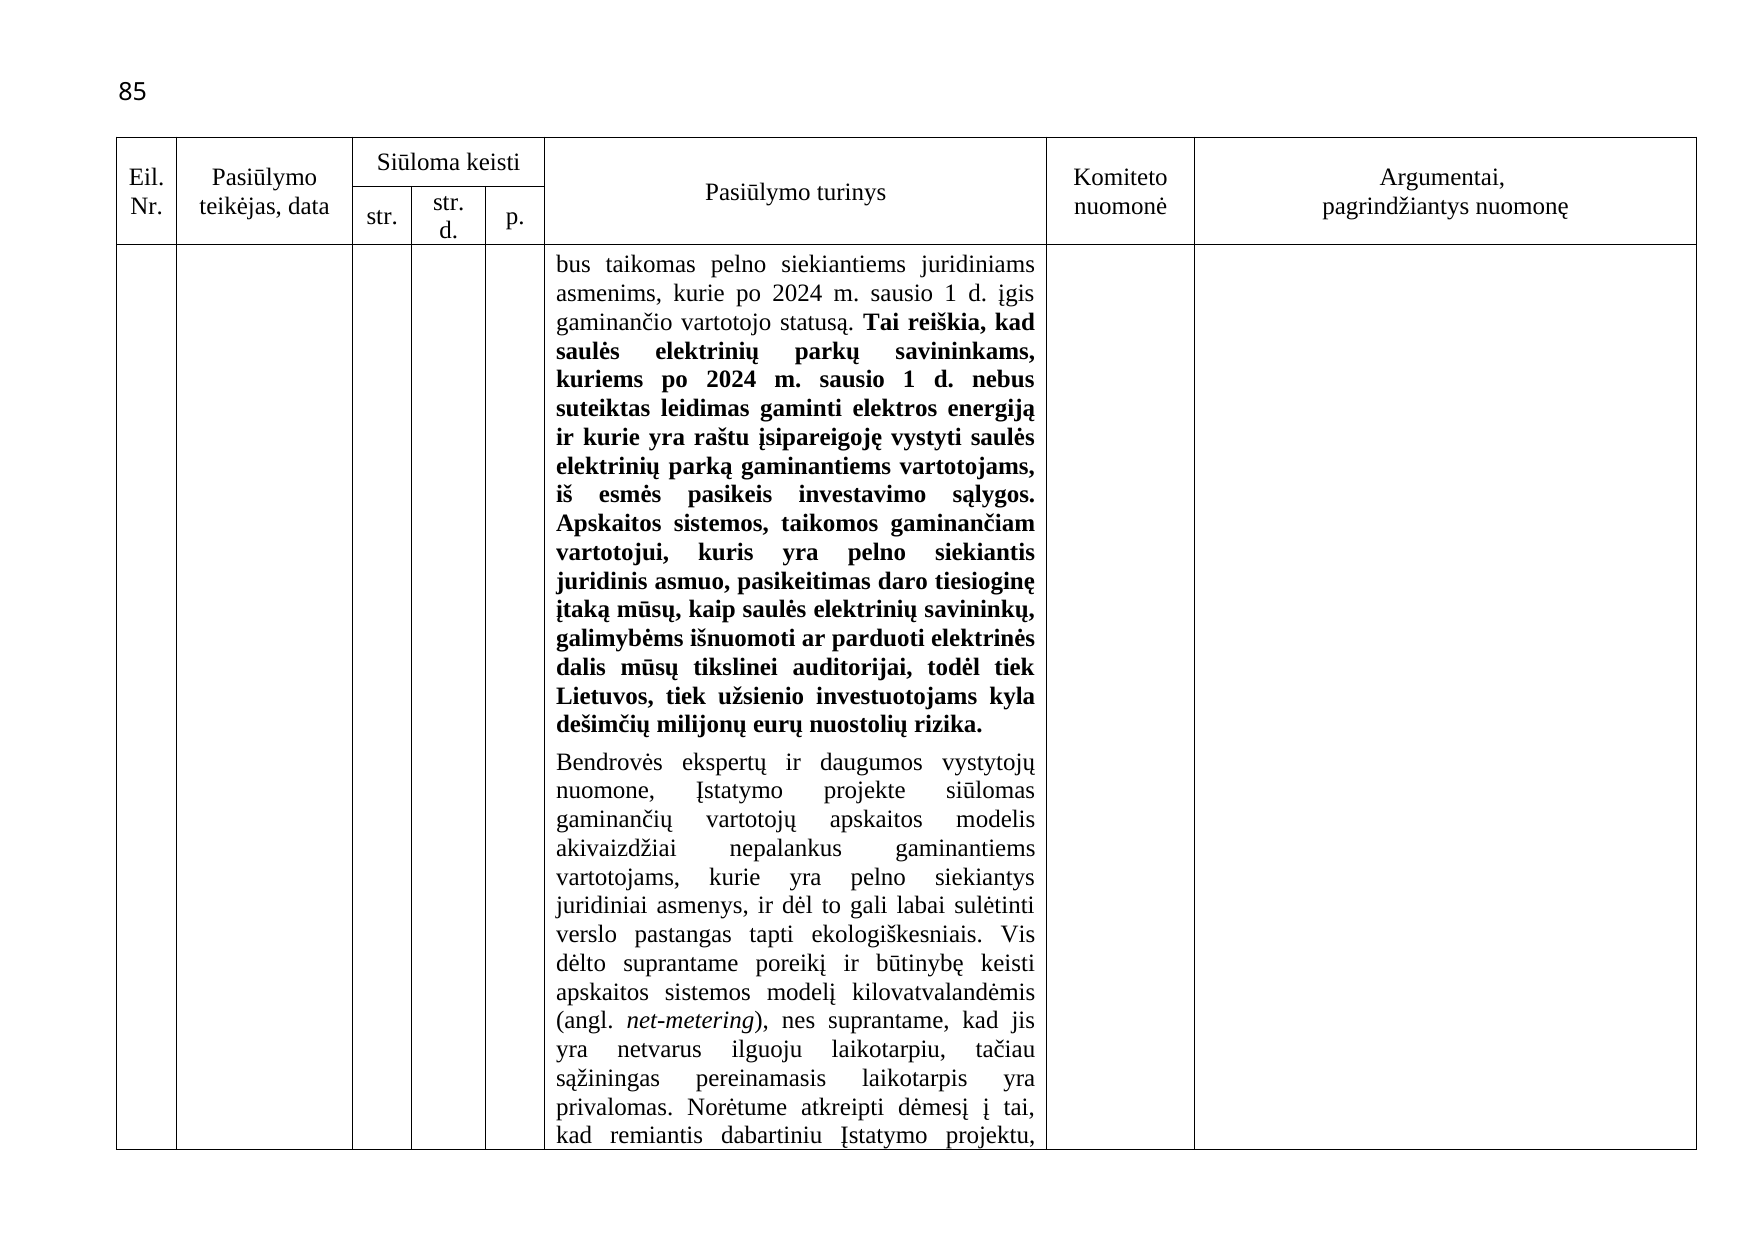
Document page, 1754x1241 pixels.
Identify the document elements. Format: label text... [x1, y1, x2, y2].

table_cell [117, 245, 176, 1149]
table_cell bus taikomas pelno siekiantiems juridiniams asmenims, kurie po 2024 m. sausio 1 d. įgis gaminančio vartotojo statusą. Tai reiškia, kad saulės elektrinių parkų savininkams, kuriems po 2024 m. sausio 1 d. nebus suteiktas leidimas gaminti elektros energiją ir kurie yra raštu įsipareigoję vystyti saulės elektrinių parką gaminantiems vartotojams, iš esmės pasikeis investavimo sąlygos. Apskaitos sistemos, taikomos gaminančiam vartotojui, kuris yra pelno siekiantis juridinis asmuo, pasikeitimas daro tiesioginę įtaką mūsų, kaip saulės elektrinių savininkų, galimybėms išnuomoti ar parduoti elektrinės dalis mūsų tikslinei auditorijai, todėl tiek Lietuvos, tiek užsienio investuotojams kyla dešimčių milijonų eurų nuostolių rizika. Bendrovės ekspertų ir daugumos vystytojų nuomone, Įstatymo projekte siūlomas gaminančių vartotojų apskaitos modelis akivaizdžiai nepalankus gaminantiems vartotojams, kurie yra pelno siekiantys juridiniai asmenys, ir dėl to gali labai sulėtinti verslo pastangas tapti ekologiškesniais. Vis dėlto suprantame poreikį ir būtinybę keisti apskaitos sistemos modelį kilovatvalandėmis (angl. net-metering), nes suprantame, kad jis yra netvarus ilguoju laikotarpiu, tačiau sąžiningas pereinamasis laikotarpis yra privalomas. Norėtume atkreipti dėmesį į tai, kad remiantis dabartiniu Įstatymo projektu, [545, 245, 1046, 1149]
table_cell p. [486, 187, 544, 244]
table_cell [1047, 245, 1194, 1149]
table_cell [486, 245, 544, 1149]
table_cell [412, 245, 485, 1149]
table_cell [177, 245, 352, 1149]
table_header Argumentai, pagrindžiantys nuomonę [1195, 138, 1696, 244]
table_header Komiteto nuomonė [1047, 138, 1194, 244]
table_cell str. [353, 187, 411, 244]
table_cell [353, 245, 411, 1149]
table_cell str. d. [412, 187, 485, 244]
table_header Pasiūlymo turinys [545, 138, 1046, 244]
table_header Pasiūlymo teikėjas, data [177, 138, 352, 244]
table_cell [1195, 245, 1696, 1149]
table_header Eil. Nr. [117, 138, 176, 244]
table_header Siūloma keisti [353, 138, 544, 186]
